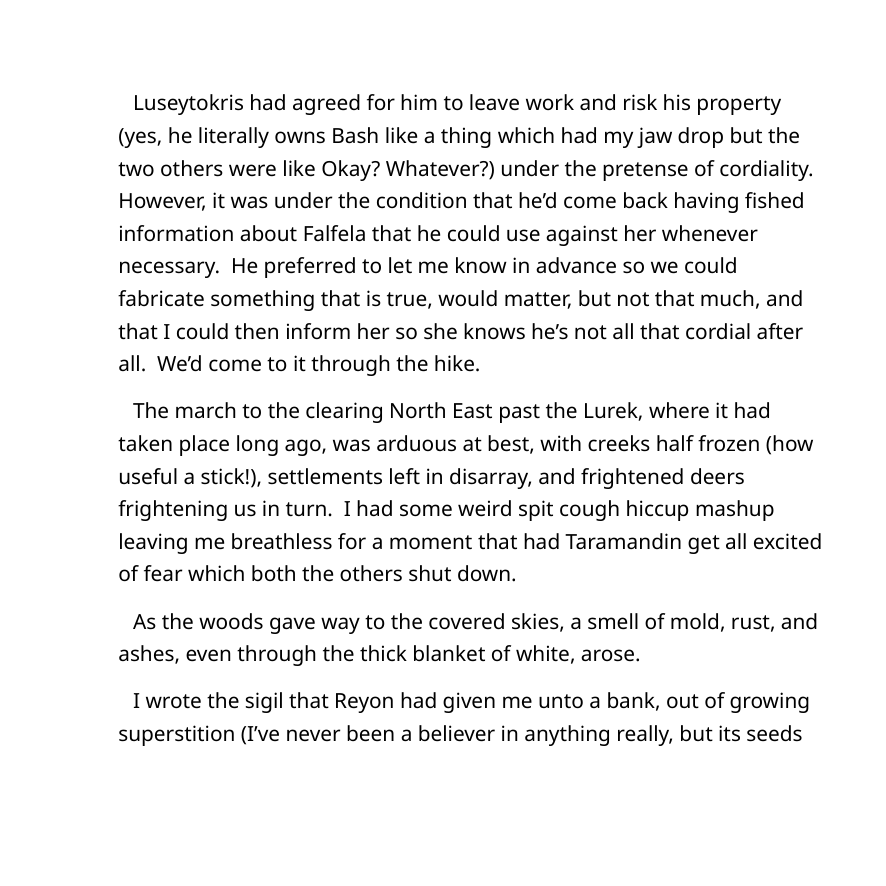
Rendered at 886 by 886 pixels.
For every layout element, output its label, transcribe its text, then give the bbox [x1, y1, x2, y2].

text As the woods gave way to the covered skies, a smell of mold, rust, and ashes, even through the thick blanket of white, arose. [118, 607, 827, 668]
text The march to the clearing North East past the Lurek, where it had taken place long ago, was arduous at best, with creeks half frozen (how useful a stick!), settlements left in disarray, and frightened deers frightening us in turn. I had some weird spit cough hiccup mashup leaving me breathless for a moment that had Taramandin get all excited of fear which both the others shut down. [118, 397, 827, 588]
text I wrote the sigil that Reyon had given me unto a bank, out of growing superstition (I’ve never been a believer in anything really, but its seeds [118, 687, 827, 748]
text Luseytokris had agreed for him to leave work and risk his property (yes, he literally owns Bash like a thing which had my jaw drop but the two others were like Okay? Whatever?) under the pretense of cordiality. However, it was under the condition that he’d come back having fished information about Falfela that he could use against her whenever necessary. He preferred to let me know in advance so we could fabricate something that is true, would matter, but not that much, and that I could then inform her so she knows he’s not all that cordial after all. We’d come to it through the hike. [118, 88, 827, 378]
